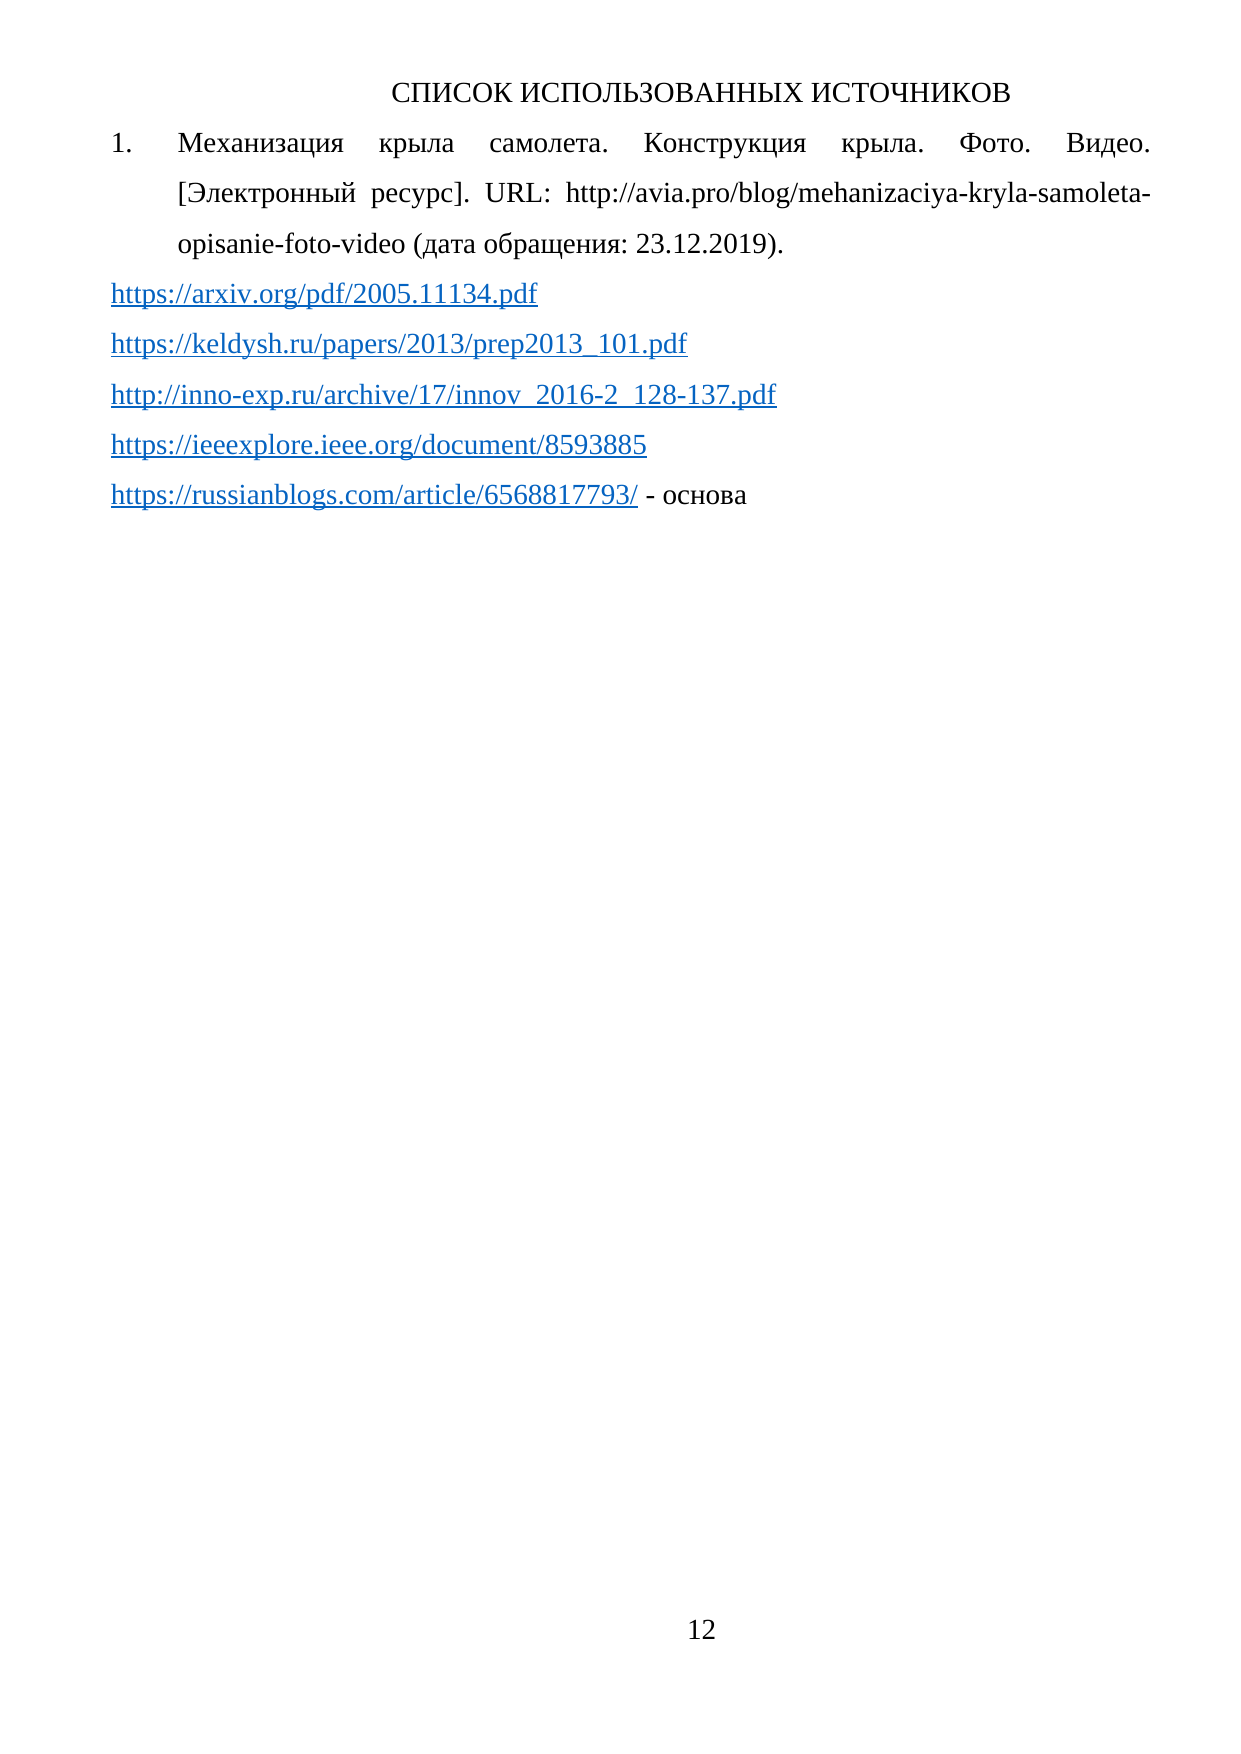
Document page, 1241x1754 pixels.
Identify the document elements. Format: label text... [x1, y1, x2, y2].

text http://inno-exp.ru/archive/17/innov_2016-2_128-137.pdf [111, 377, 1152, 410]
text https://russianblogs.com/article/6568817793/ - основа [111, 477, 1152, 511]
text https://arxiv.org/pdf/2005.11134.pdf [111, 276, 1152, 310]
text 1. Механизация крыла самолета. Конструкция крыла. Фото. Видео. [Электронный ресурс]. URL: http://avia.pro/blog/mehanizaciya-kryla-samoleta-opisanie-foto-video (дата обращения: 23.12.2019). [111, 125, 1152, 259]
text https://ieeexplore.ieee.org/document/8593885 [111, 427, 1152, 461]
text https://keldysh.ru/papers/2013/prep2013_101.pdf [111, 327, 1152, 360]
list СПИСОК ИСПОЛЬЗОВАННЫХ ИСТОЧНИКОВ [177, 75, 1152, 108]
